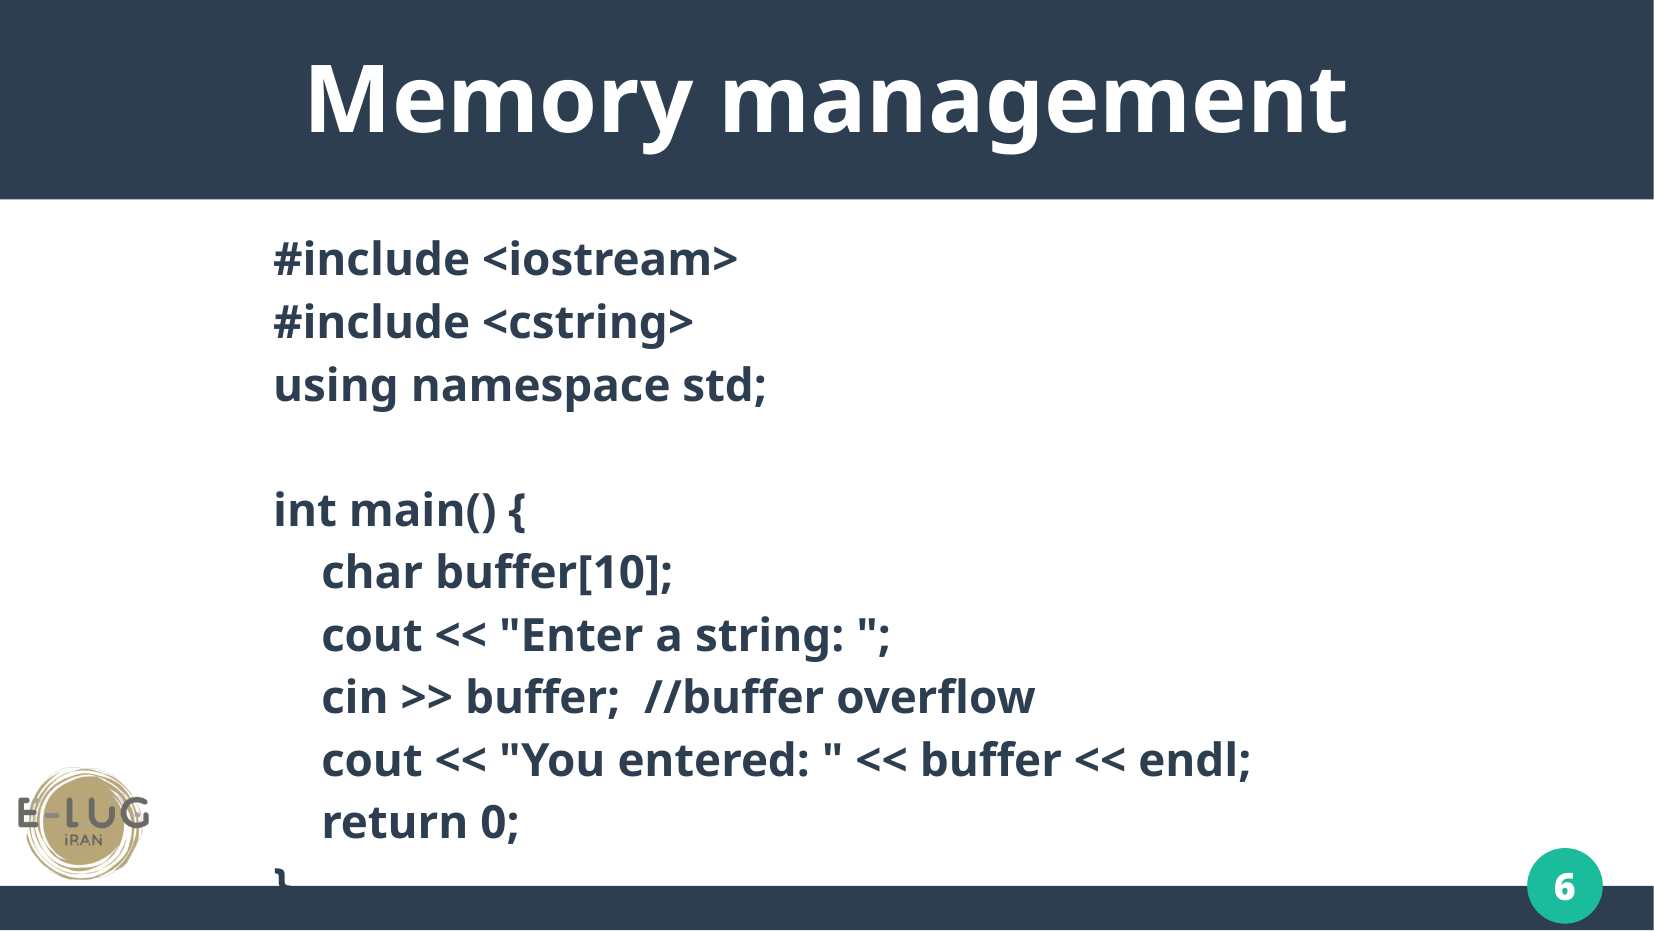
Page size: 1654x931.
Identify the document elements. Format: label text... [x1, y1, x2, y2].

picture [0, 749, 168, 901]
text_box #include <iostream> #include <cstring> using namespace std; int main() { char buffer[10]; cout << "Enter a string: "; cin >> buffer; //buffer overflow cout << "You entered: " << buffer << endl; return 0; } [258, 365, 1397, 840]
title Memory management [59, 37, 1595, 155]
